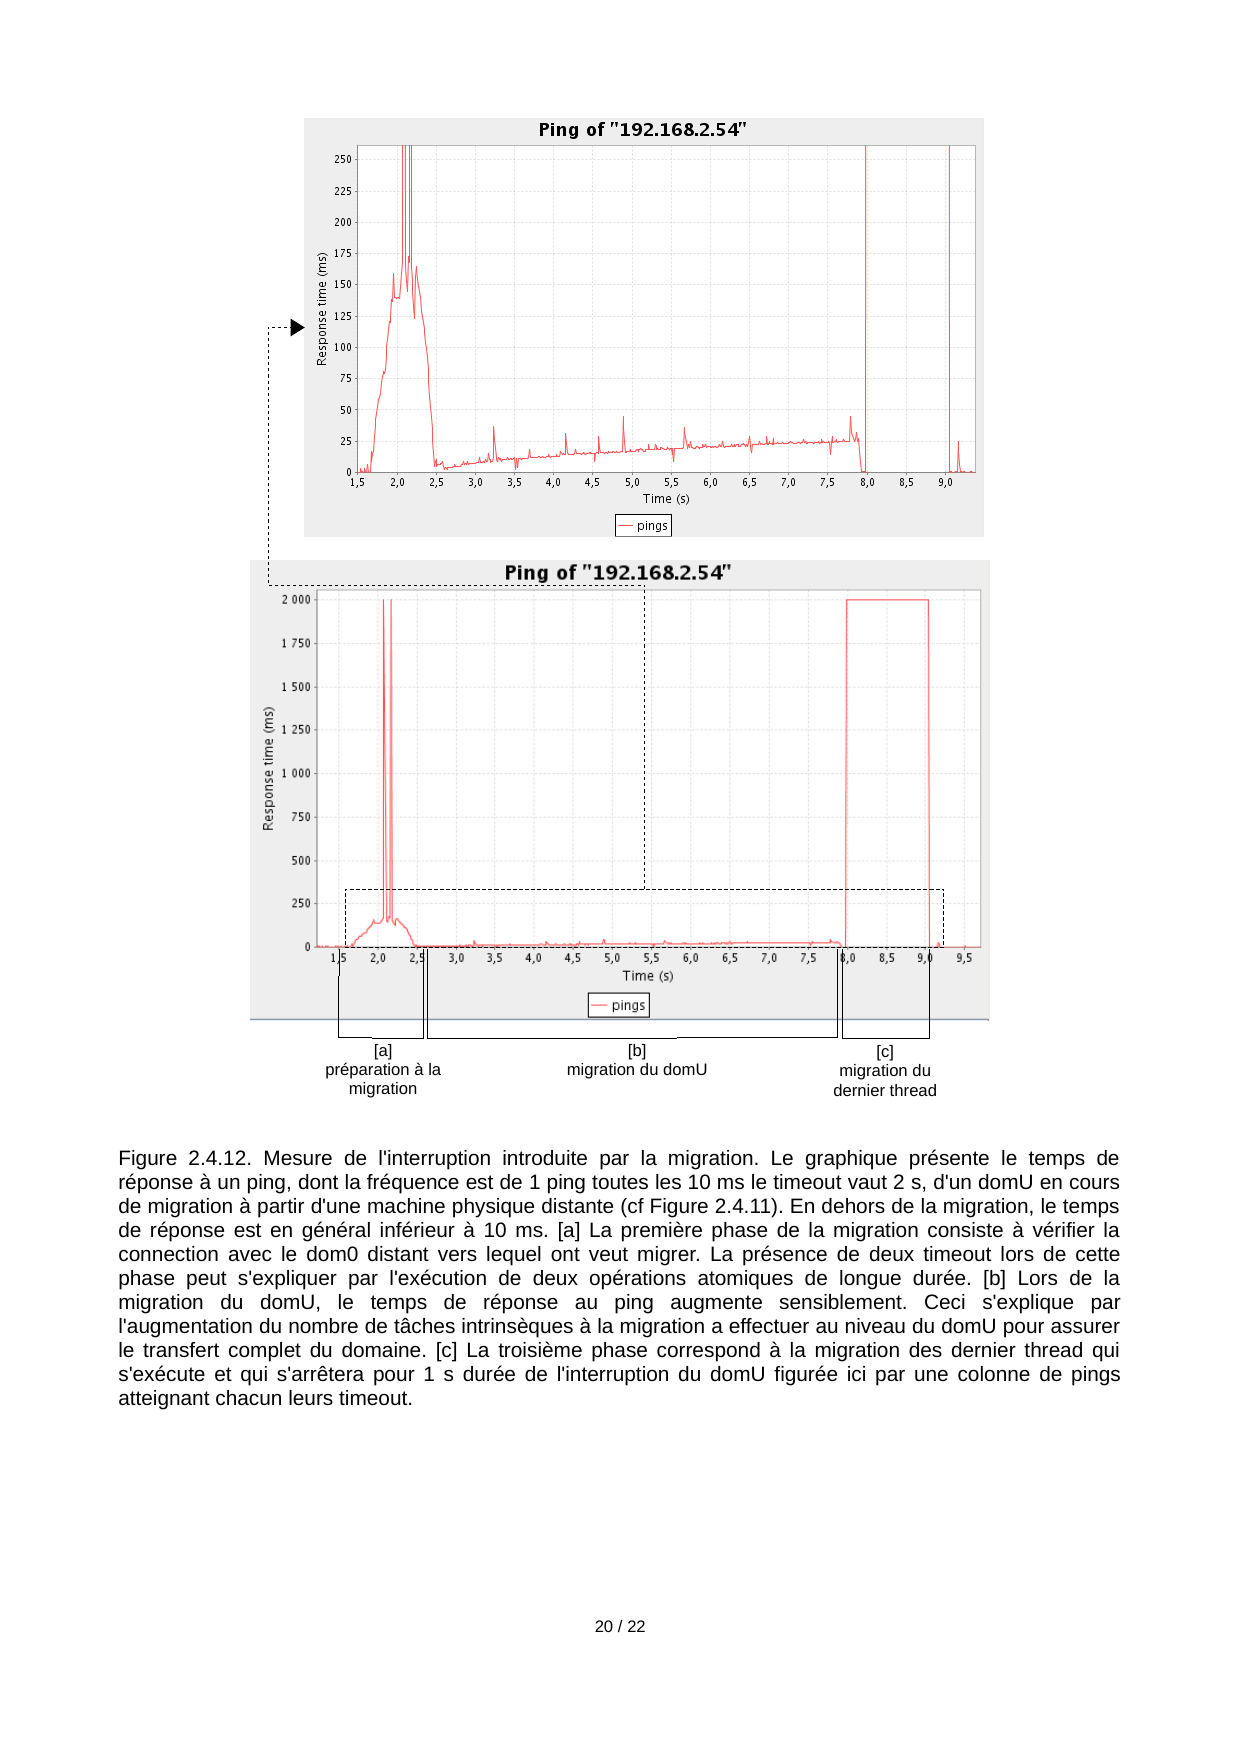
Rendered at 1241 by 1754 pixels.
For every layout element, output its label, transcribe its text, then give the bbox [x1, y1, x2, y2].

picture [250, 560, 990, 1021]
text Figure 2.4.12. Mesure de l'interruption introduite par la migration. Le graphique présente le temps de réponse à un ping, dont la fréquence est de 1 ping toutes les 10 ms le timeout vaut 2 s, d'un domU en cours de migration à partir d'une machine physique distante (cf Figure 2.4.11). En dehors de la migration, le temps de réponse est en général inférieur à 10 ms. [a] La première phase de la migration consiste à vérifier la connection avec le dom0 distant vers lequel ont veut migrer. La présence de deux timeout lors de cette phase peut s'expliquer par l'exécution de deux opérations atomiques de longue durée. [b] Lors de la migration du domU, le temps de réponse au ping augmente sensiblement. Ceci s'explique par l'augmentation du nombre de tâches intrinsèques à la migration a effectuer au niveau du domU pour assurer le transfert complet du domaine. [c] La troisième phase correspond à la migration des dernier thread qui s'exécute et qui s'arrêtera pour 1 s durée de l'interruption du domU figurée ici par une colonne de pings atteignant chacun leurs timeout. [118, 1146, 1122, 1409]
picture [304, 118, 984, 537]
